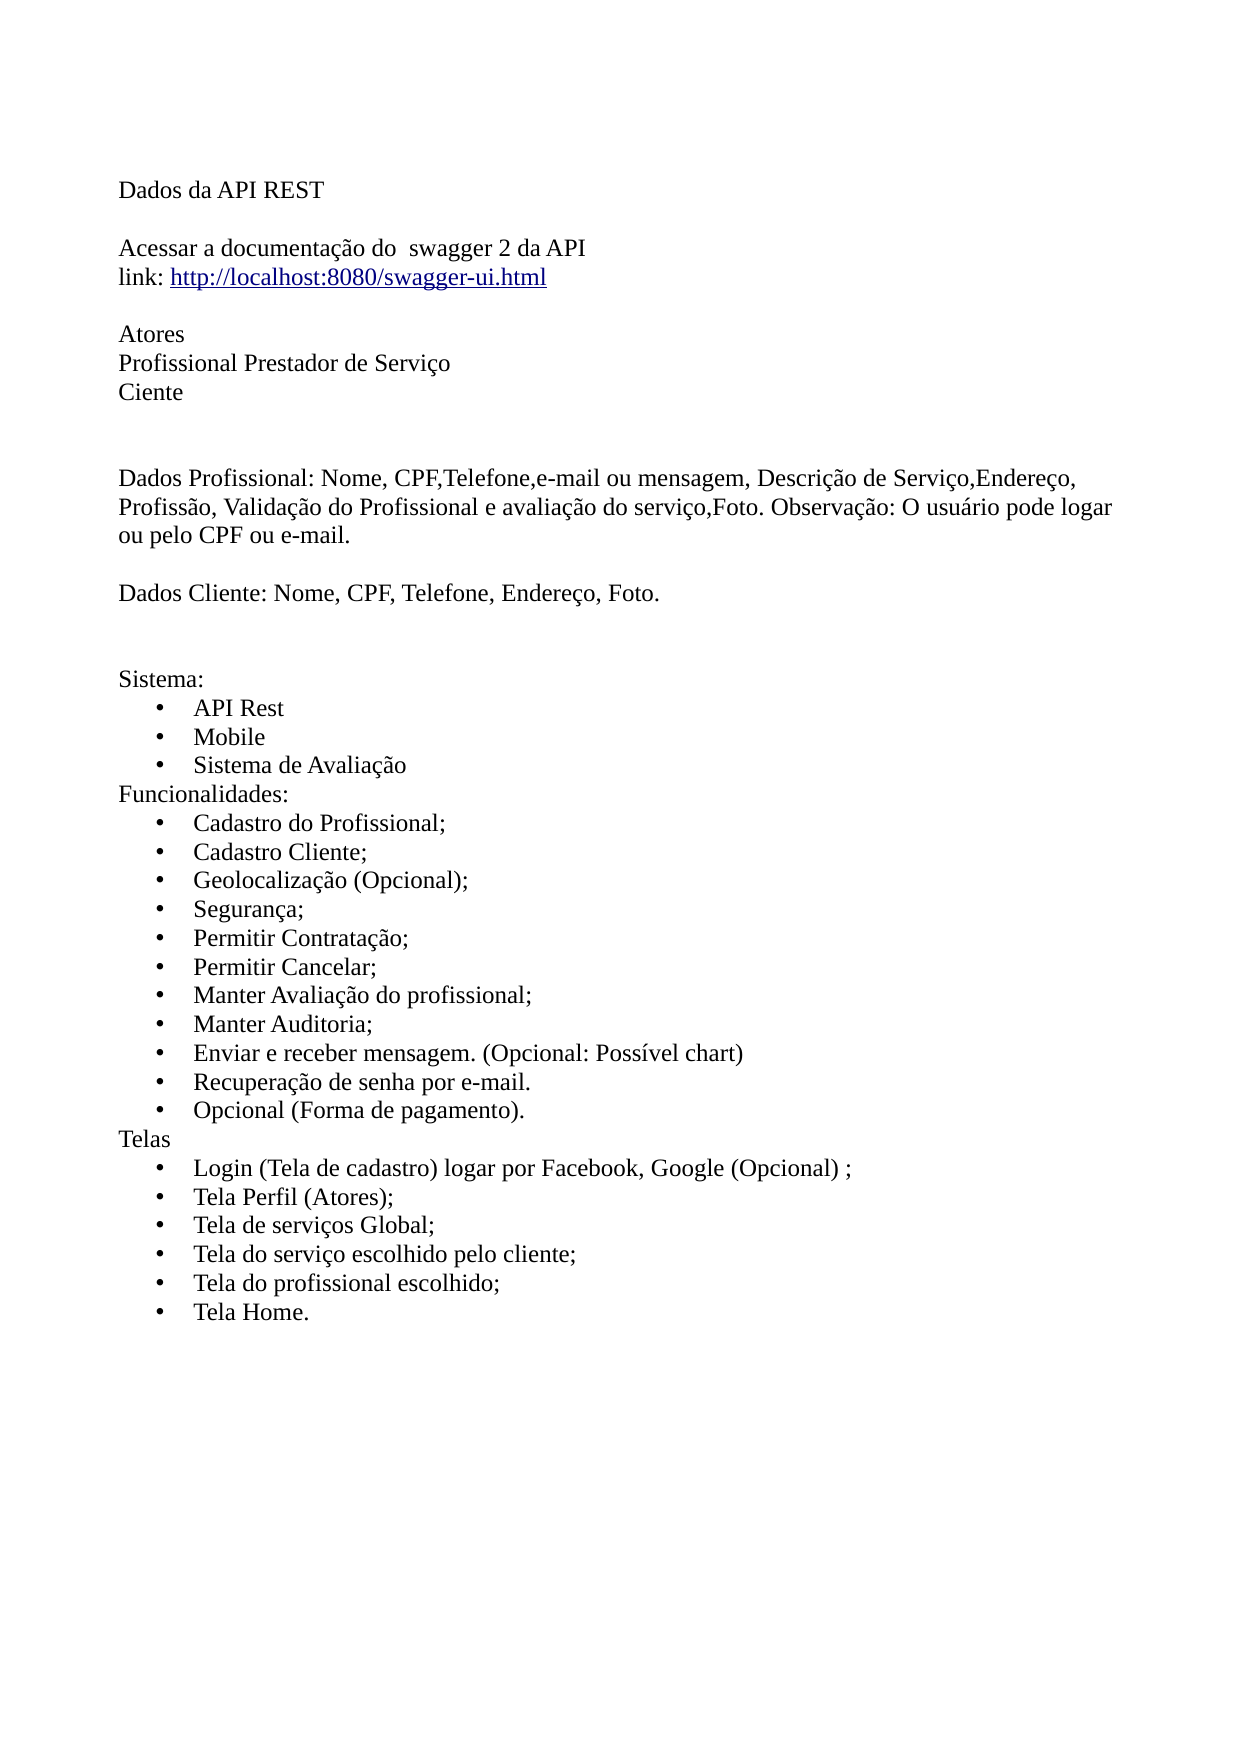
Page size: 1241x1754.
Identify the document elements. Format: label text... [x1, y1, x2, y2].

list Tela do profissional escolhido; [156, 1268, 1122, 1297]
list Tela Perfil (Atores); [156, 1182, 1122, 1211]
text Dados Profissional: Nome, CPF,Telefone,e-mail ou mensagem, Descrição de Serviço,Endereço, Profissão, Validação do Profissional e avaliação do serviço,Foto. Observação: O usuário pode logar ou pelo CPF ou e-mail. [118, 463, 1122, 549]
list Mobile [156, 722, 1122, 751]
text Funcionalidades: [118, 779, 1122, 808]
text Ciente [118, 377, 1122, 406]
list Recuperação de senha por e-mail. [156, 1067, 1122, 1096]
text Acessar a documentação do swagger 2 da API [118, 233, 1122, 262]
list Cadastro Cliente; [156, 837, 1122, 866]
text Dados da API REST [118, 176, 1122, 204]
list Permitir Contratação; [156, 923, 1122, 952]
text Profissional Prestador de Serviço [118, 348, 1122, 377]
list Permitir Cancelar; [156, 952, 1122, 981]
list Cadastro do Profissional; [156, 808, 1122, 837]
list Geolocalização (Opcional); [156, 866, 1122, 894]
list Sistema de Avaliação [156, 751, 1122, 779]
list Tela Home. [156, 1297, 1122, 1326]
text Dados Cliente: Nome, CPF, Telefone, Endereço, Foto. [118, 578, 1122, 607]
list API Rest [156, 693, 1122, 722]
list Tela de serviços Global; [156, 1211, 1122, 1239]
list Manter Auditoria; [156, 1009, 1122, 1038]
text Atores [118, 319, 1122, 348]
list Opcional (Forma de pagamento). [156, 1096, 1122, 1124]
list Enviar e receber mensagem. (Opcional: Possível chart) [156, 1038, 1122, 1067]
list Login (Tela de cadastro) logar por Facebook, Google (Opcional) ; [156, 1153, 1122, 1182]
list Segurança; [156, 894, 1122, 923]
list Tela do serviço escolhido pelo cliente; [156, 1239, 1122, 1268]
text Sistema: [118, 664, 1122, 693]
list Manter Avaliação do profissional; [156, 981, 1122, 1009]
text Telas [118, 1124, 1122, 1153]
text link: http://localhost:8080/swagger-ui.html [118, 262, 1122, 291]
